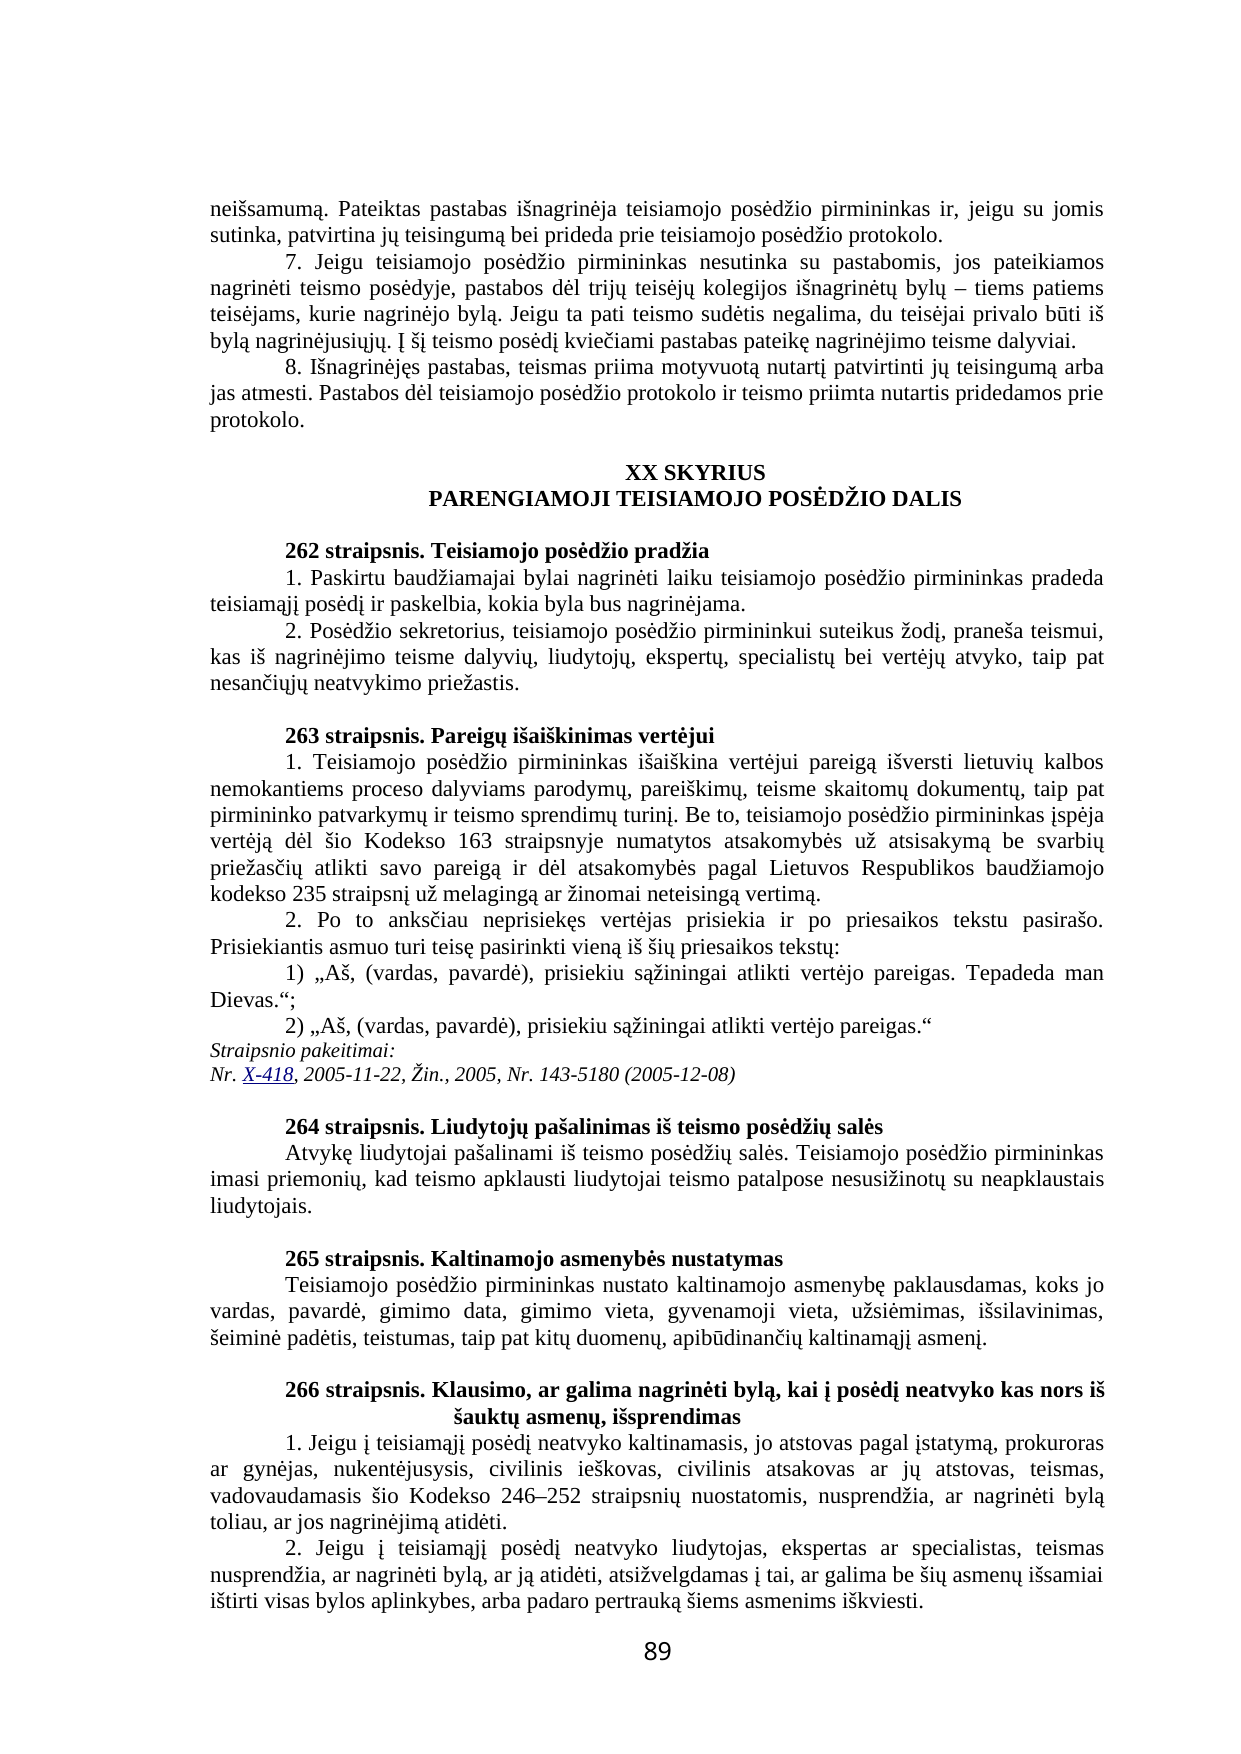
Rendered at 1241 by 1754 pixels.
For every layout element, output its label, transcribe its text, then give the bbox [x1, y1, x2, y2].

text 264 straipsnis. Liudytojų pašalinimas iš teismo posėdžių salės [210, 1113, 1106, 1139]
text 1. Jeigu į teisiamąjį posėdį neatvyko kaltinamasis, jo atstovas pagal įstatymą, prokuroras ar gynėjas, nukentėjusysis, civilinis ieškovas, civilinis atsakovas ar jų atstovas, teismas, vadovaudamasis šio Kodekso 246–252 straipsnių nuostatomis, nusprendžia, ar nagrinėti bylą toliau, ar jos nagrinėjimą atidėti. [210, 1429, 1106, 1534]
text Atvykę liudytojai pašalinami iš teismo posėdžių salės. Teisiamojo posėdžio pirmininkas imasi priemonių, kad teismo apklausti liudytojai teismo patalpose nesusižinotų su neapklaustais liudytojais. [210, 1139, 1106, 1218]
text 266 straipsnis. Klausimo, ar galima nagrinėti bylą, kai į posėdį neatvyko kas nors iš šauktų asmenų, išsprendimas [285, 1376, 1106, 1429]
text 1. Paskirtu baudžiamajai bylai nagrinėti laiku teisiamojo posėdžio pirmininkas pradeda teisiamąjį posėdį ir paskelbia, kokia byla bus nagrinėjama. [210, 564, 1106, 617]
text Teisiamojo posėdžio pirmininkas nustato kaltinamojo asmenybę paklausdamas, koks jo vardas, pavardė, gimimo data, gimimo vieta, gyvenamoji vieta, užsiėmimas, išsilavinimas, šeiminė padėtis, teistumas, taip pat kitų duomenų, apibūdinančių kaltinamąjį asmenį. [210, 1271, 1106, 1350]
text Parengiamoji teisiamojo posėdžio dalis [210, 485, 1106, 511]
text 1. Teisiamojo posėdžio pirmininkas išaiškina vertėjui pareigą išversti lietuvių kalbos nemokantiems proceso dalyviams parodymų, pareiškimų, teisme skaitomų dokumentų, taip pat pirmininko patvarkymų ir teismo sprendimų turinį. Be to, teisiamojo posėdžio pirmininkas įspėja vertėją dėl šio Kodekso 163 straipsnyje numatytos atsakomybės už atsisakymą be svarbių priežasčių atlikti savo pareigą ir dėl atsakomybės pagal Lietuvos Respublikos baudžiamojo kodekso 235 straipsnį už melagingą ar žinomai neteisingą vertimą. [210, 748, 1106, 907]
text 2. Posėdžio sekretorius, teisiamojo posėdžio pirmininkui suteikus žodį, praneša teismui, kas iš nagrinėjimo teisme dalyvių, liudytojų, ekspertų, specialistų bei vertėjų atvyko, taip pat nesančiųjų neatvykimo priežastis. [210, 617, 1106, 696]
text 2. Jeigu į teisiamąjį posėdį neatvyko liudytojas, ekspertas ar specialistas, teismas nusprendžia, ar nagrinėti bylą, ar ją atidėti, atsižvelgdamas į tai, ar galima be šių asmenų išsamiai ištirti visas bylos aplinkybes, arba padaro pertrauką šiems asmenims iškviesti. [210, 1534, 1106, 1613]
text 262 straipsnis. Teisiamojo posėdžio pradžia [210, 538, 1106, 564]
text 7. Jeigu teisiamojo posėdžio pirmininkas nesutinka su pastabomis, jos pateikiamos nagrinėti teismo posėdyje, pastabos dėl trijų teisėjų kolegijos išnagrinėtų bylų – tiems patiems teisėjams, kurie nagrinėjo bylą. Jeigu ta pati teismo sudėtis negalima, du teisėjai privalo būti iš bylą nagrinėjusiųjų. Į šį teismo posėdį kviečiami pastabas pateikę nagrinėjimo teisme dalyviai. [210, 248, 1106, 353]
text 263 straipsnis. Pareigų išaiškinimas vertėjui [210, 722, 1106, 748]
subtitle XX skyrius [210, 458, 1106, 485]
text Nr. X-418, 2005-11-22, Žin., 2005, Nr. 143-5180 (2005-12-08) [210, 1062, 1106, 1086]
text 2) „Aš, (vardas, pavardė), prisiekiu sąžiningai atlikti vertėjo pareigas.“ [210, 1012, 1106, 1038]
text 265 straipsnis. Kaltinamojo asmenybės nustatymas [210, 1244, 1106, 1271]
text 8. Išnagrinėjęs pastabas, teismas priima motyvuotą nutartį patvirtinti jų teisingumą arba jas atmesti. Pastabos dėl teisiamojo posėdžio protokolo ir teismo priimta nutartis pridedamos prie protokolo. [210, 353, 1106, 432]
text 1) „Aš, (vardas, pavardė), prisiekiu sąžiningai atlikti vertėjo pareigas. Tepadeda man Dievas.“; [210, 959, 1106, 1012]
text 2. Po to anksčiau neprisiekęs vertėjas prisiekia ir po priesaikos tekstu pasirašo. Prisiekiantis asmuo turi teisę pasirinkti vieną iš šių priesaikos tekstų: [210, 907, 1106, 959]
text Straipsnio pakeitimai: [210, 1038, 1106, 1062]
text neišsamumą. Pateiktas pastabas išnagrinėja teisiamojo posėdžio pirmininkas ir, jeigu su jomis sutinka, patvirtina jų teisingumą bei prideda prie teisiamojo posėdžio protokolo. [210, 195, 1106, 248]
